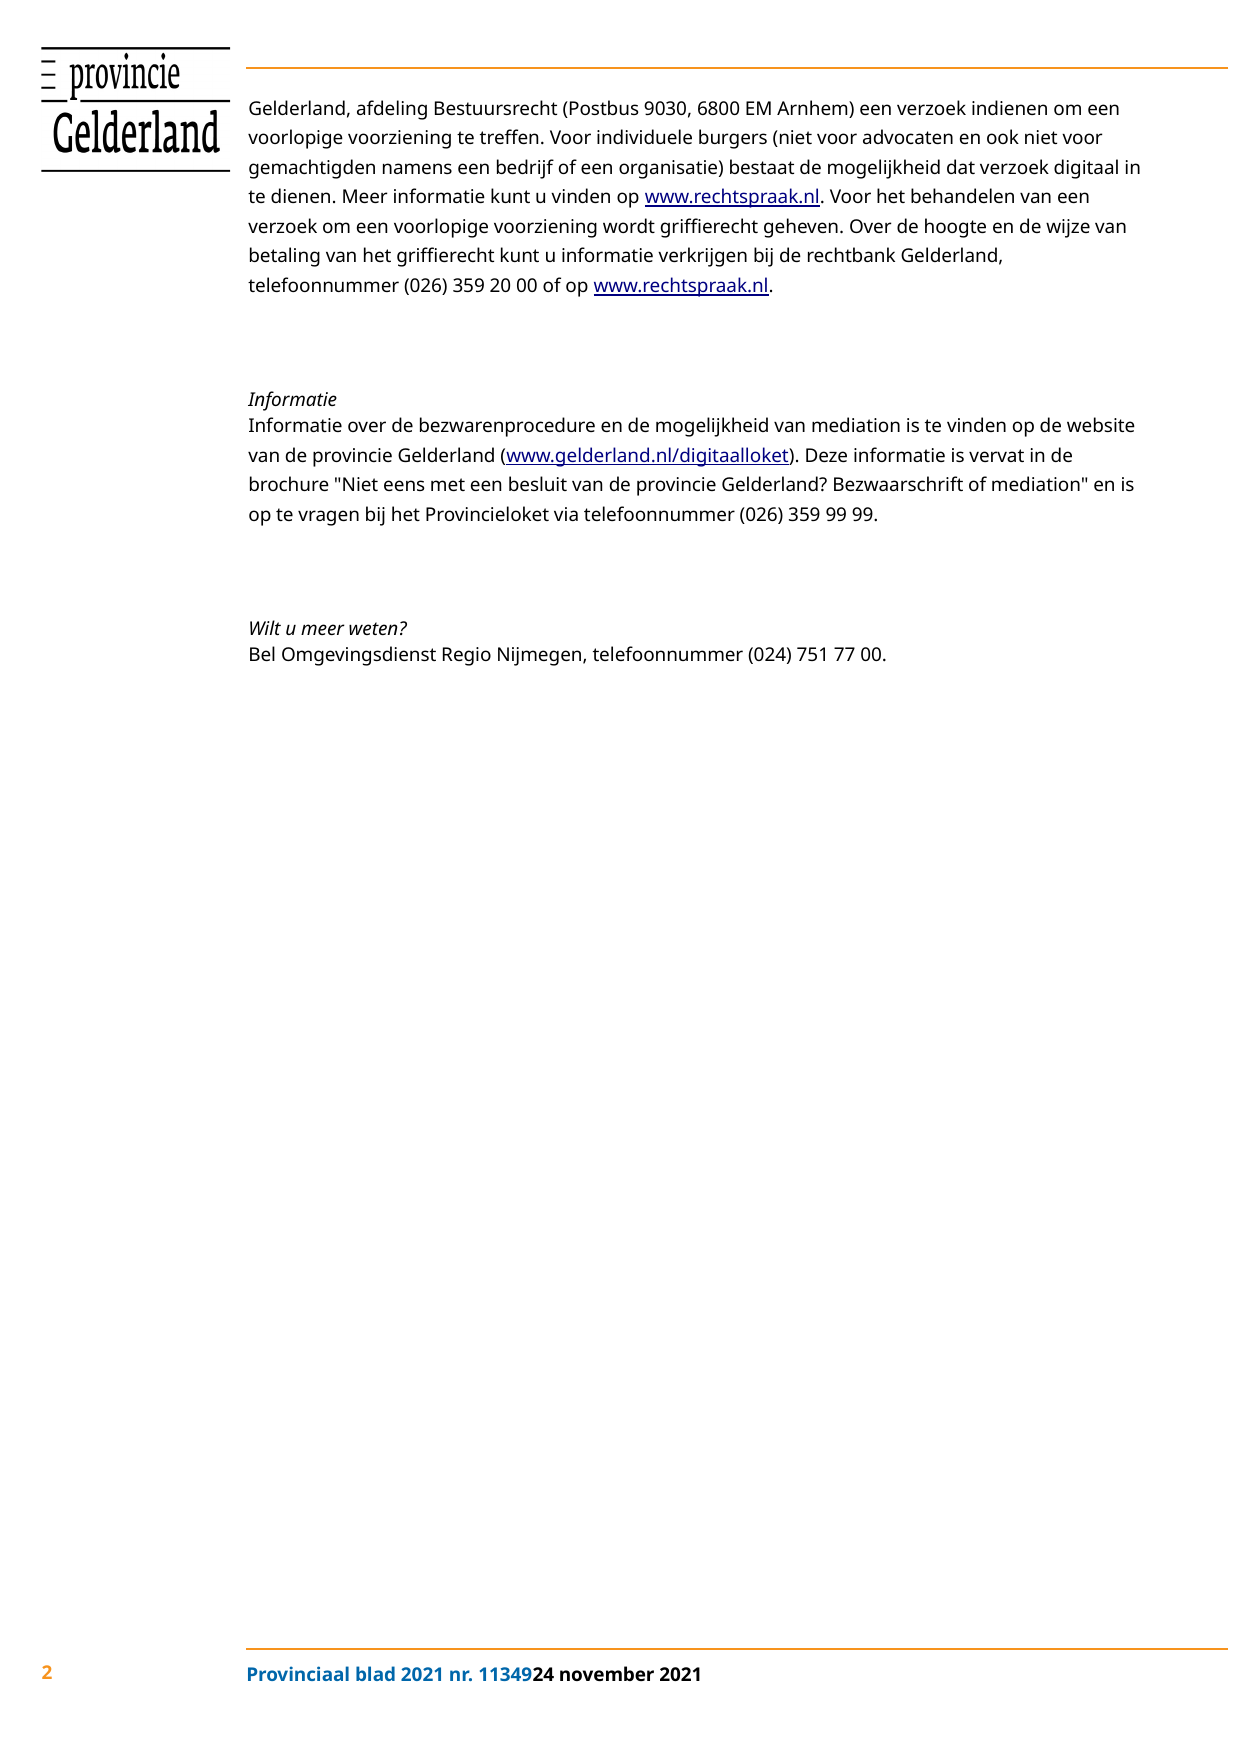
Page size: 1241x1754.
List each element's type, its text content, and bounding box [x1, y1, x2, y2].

text Informatie over de bezwarenprocedure en de mogelijkheid van mediation is te vinden op de website van de provincie Gelderland (www.gelderland.nl/digitaalloket). Deze informatie is vervat in de brochure "Niet eens met een besluit van de provincie Gelderland? Bezwaarschrift of mediation" en is op te vragen bij het Provincieloket via telefoonnummer (026) 359 99 99. [248, 412, 1152, 527]
text Gelderland, afdeling Bestuursrecht (Postbus 9030, 6800 EM Arnhem) een verzoek indienen om een voorlopige voorziening te treffen. Voor individuele burgers (niet voor advocaten en ook niet voor gemachtigden namens een bedrijf of een organisatie) bestaat de mogelijkheid dat verzoek digitaal in te dienen. Meer informatie kunt u vinden op www.rechtspraak.nl. Voor het behandelen van een verzoek om een voorlopige voorziening wordt griffierecht geheven. Over de hoogte en de wijze van betaling van het griffierecht kunt u informatie verkrijgen bij de rechtbank Gelderland, telefoonnummer (026) 359 20 00 of op www.rechtspraak.nl. [248, 95, 1152, 298]
text Wilt u meer weten? [248, 616, 1152, 641]
text Informatie [248, 387, 1152, 412]
picture [41, 47, 231, 172]
text Bel Omgevingsdienst Regio Nijmegen, telefoonnummer (024) 751 77 00. [248, 641, 1152, 667]
